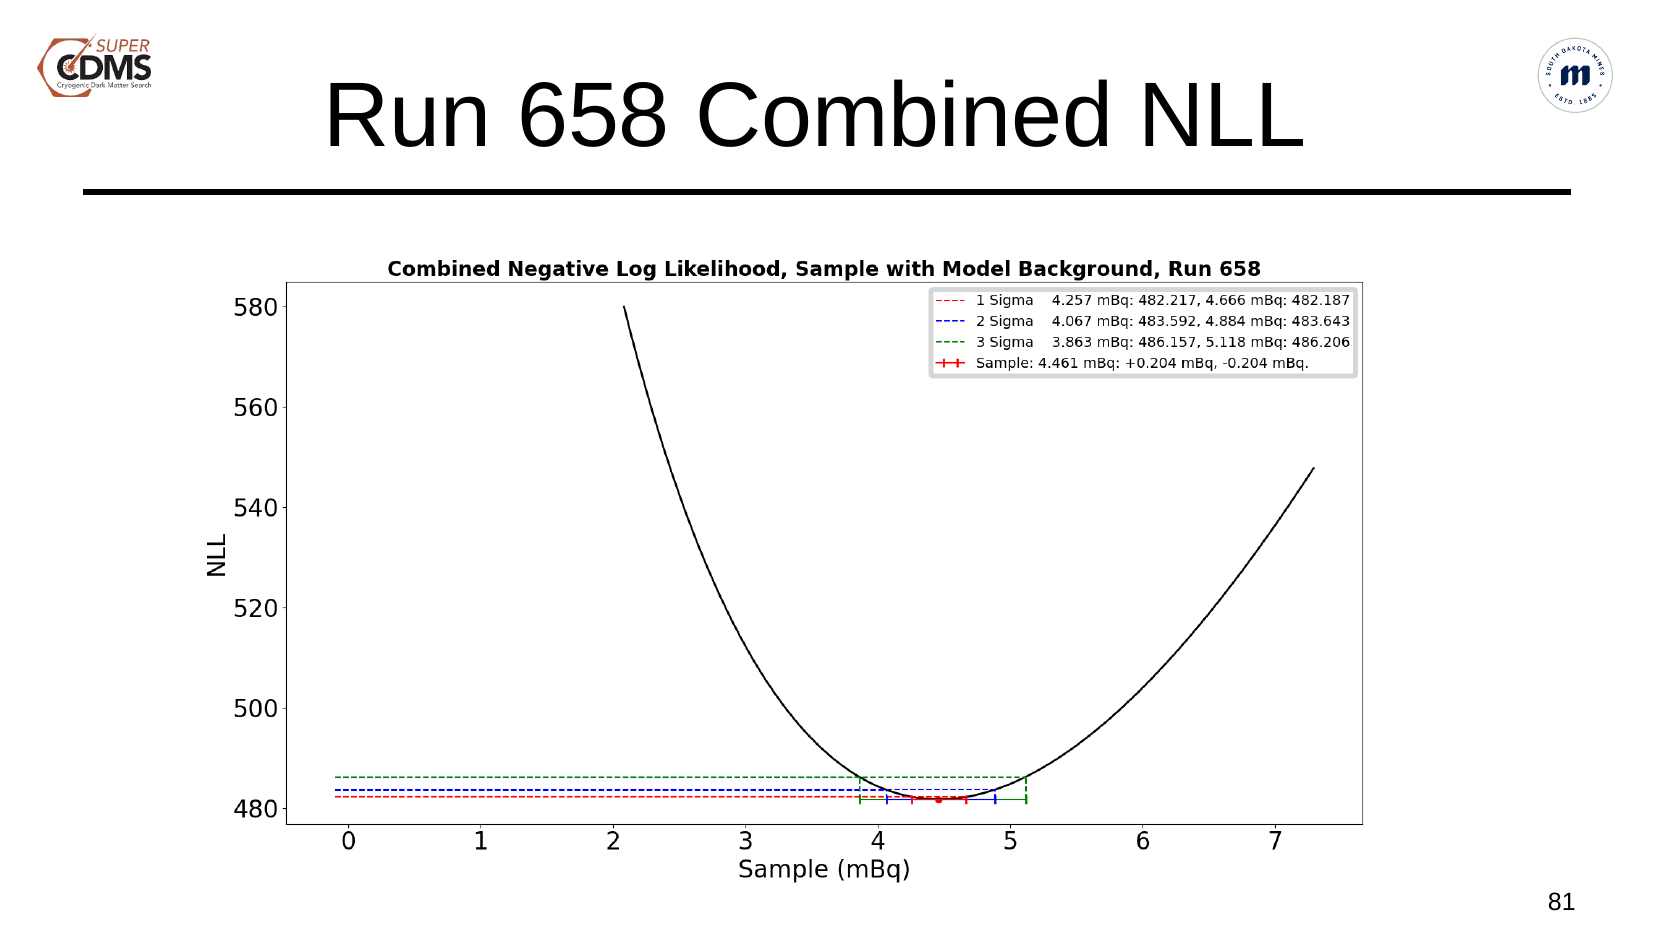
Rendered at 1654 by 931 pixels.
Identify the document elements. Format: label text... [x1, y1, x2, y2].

picture [37, 32, 151, 97]
title Run 658 Combined NLL [82, 37, 1571, 193]
picture [1571, 37, 1613, 113]
picture [112, 197, 1501, 901]
